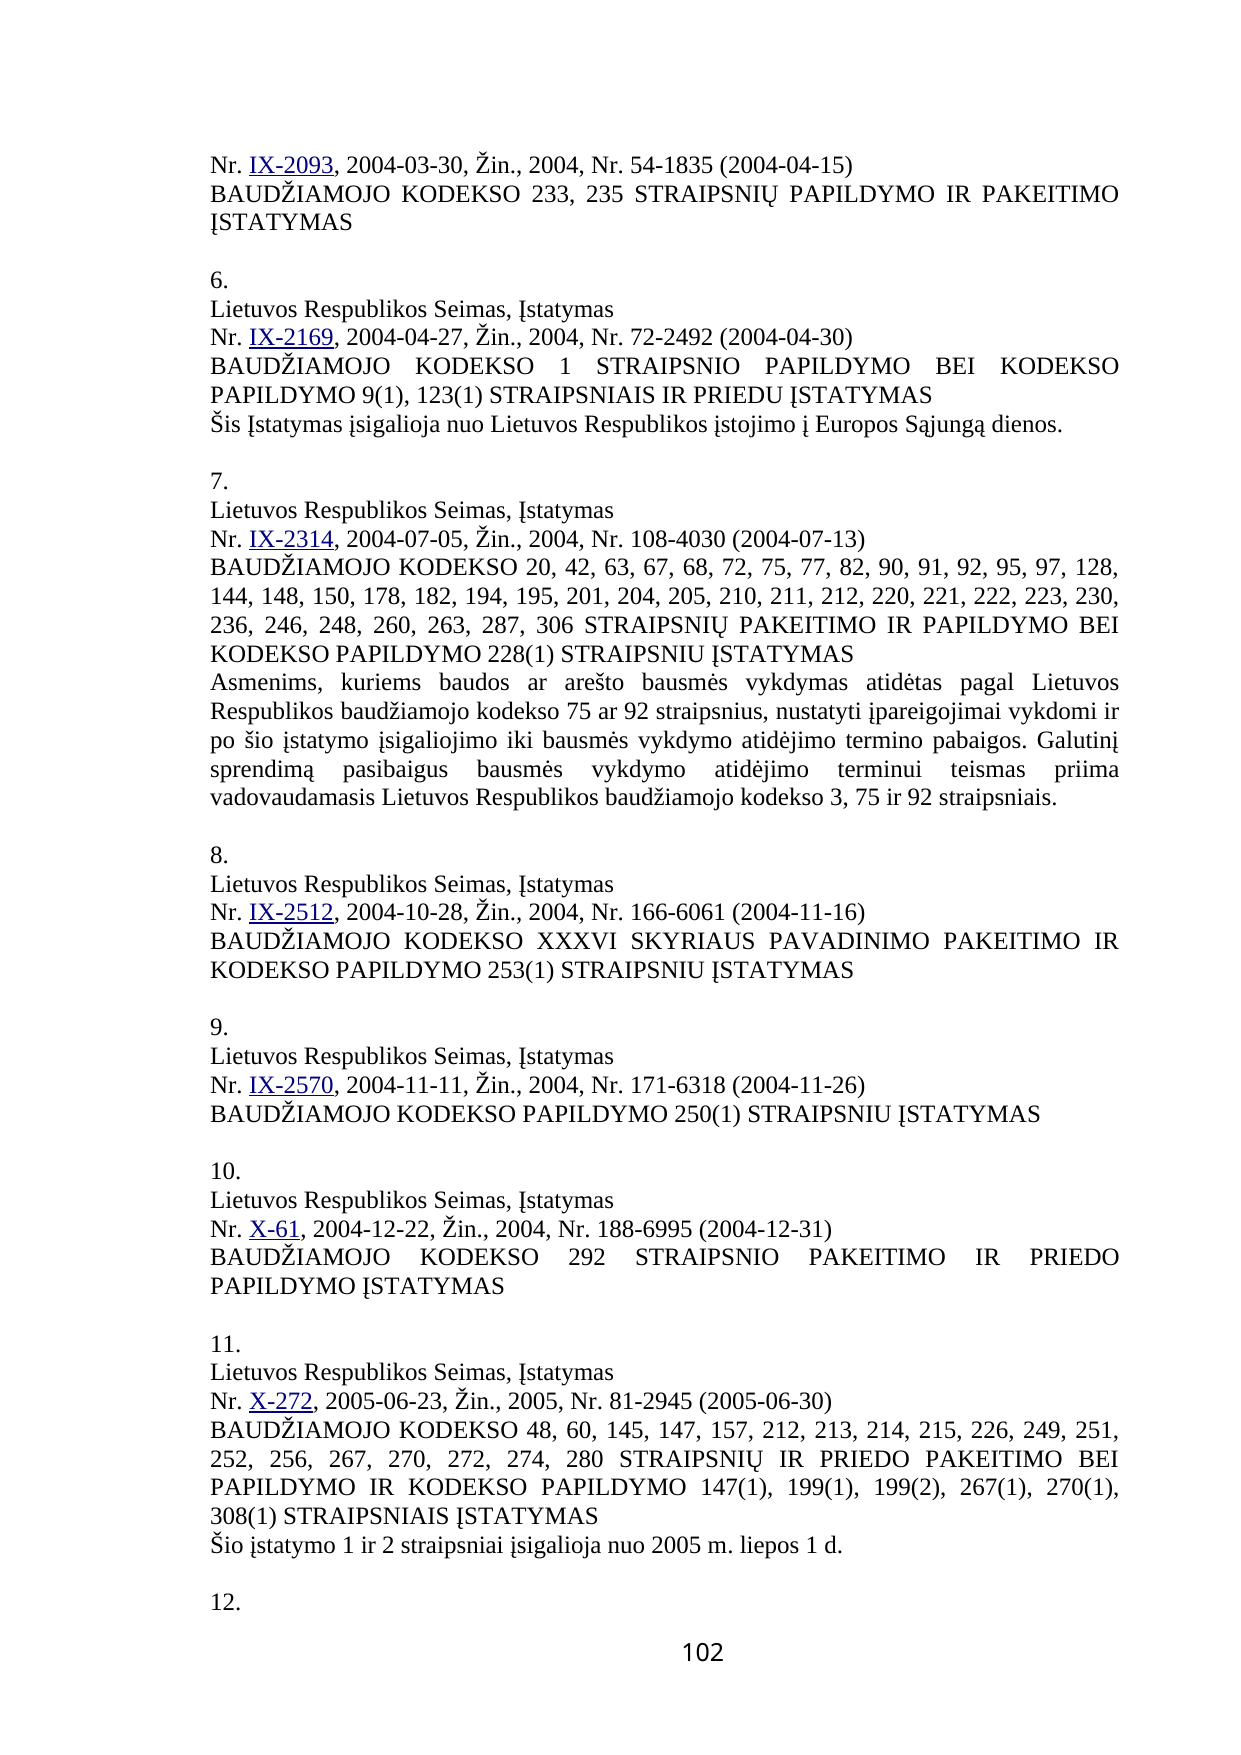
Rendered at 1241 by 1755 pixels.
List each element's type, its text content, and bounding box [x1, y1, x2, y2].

text Nr. IX-2314, 2004-07-05, Žin., 2004, Nr. 108-4030 (2004-07-13) [210, 524, 1120, 552]
text BAUDŽIAMOJO KODEKSO 1 STRAIPSNIO PAPILDYMO BEI KODEKSO PAPILDYMO 9(1), 123(1) STRAIPSNIAIS IR PRIEDU ĮSTATYMAS [210, 351, 1120, 409]
text Lietuvos Respublikos Seimas, Įstatymas [210, 1185, 1120, 1214]
text 12. [210, 1587, 1120, 1616]
text BAUDŽIAMOJO KODEKSO 292 STRAIPSNIO PAKEITIMO IR PRIEDO PAPILDYMO ĮSTATYMAS [210, 1242, 1120, 1300]
text BAUDŽIAMOJO KODEKSO XXXVI SKYRIAUS PAVADINIMO PAKEITIMO IR KODEKSO PAPILDYMO 253(1) STRAIPSNIU ĮSTATYMAS [210, 926, 1120, 984]
text BAUDŽIAMOJO KODEKSO PAPILDYMO 250(1) STRAIPSNIU ĮSTATYMAS [210, 1099, 1120, 1127]
text Nr. IX-2169, 2004-04-27, Žin., 2004, Nr. 72-2492 (2004-04-30) [210, 322, 1120, 351]
text Lietuvos Respublikos Seimas, Įstatymas [210, 294, 1120, 322]
text Lietuvos Respublikos Seimas, Įstatymas [210, 495, 1120, 524]
text Nr. IX-2512, 2004-10-28, Žin., 2004, Nr. 166-6061 (2004-11-16) [210, 897, 1120, 926]
text Šis Įstatymas įsigalioja nuo Lietuvos Respublikos įstojimo į Europos Sąjungą dienos. [210, 409, 1120, 437]
text BAUDŽIAMOJO KODEKSO 48, 60, 145, 147, 157, 212, 213, 214, 215, 226, 249, 251, 252, 256, 267, 270, 272, 274, 280 STRAIPSNIŲ IR PRIEDO PAKEITIMO BEI PAPILDYMO IR KODEKSO PAPILDYMO 147(1), 199(1), 199(2), 267(1), 270(1), 308(1) STRAIPSNIAIS ĮSTATYMAS [210, 1415, 1120, 1530]
text BAUDŽIAMOJO KODEKSO 20, 42, 63, 67, 68, 72, 75, 77, 82, 90, 91, 92, 95, 97, 128, 144, 148, 150, 178, 182, 194, 195, 201, 204, 205, 210, 211, 212, 220, 221, 222, 223, 230, 236, 246, 248, 260, 263, 287, 306 STRAIPSNIŲ PAKEITIMO IR PAPILDYMO BEI KODEKSO PAPILDYMO 228(1) STRAIPSNIU ĮSTATYMAS [210, 552, 1120, 667]
text Nr. X-272, 2005-06-23, Žin., 2005, Nr. 81-2945 (2005-06-30) [210, 1386, 1120, 1415]
text BAUDŽIAMOJO KODEKSO 233, 235 STRAIPSNIŲ PAPILDYMO IR PAKEITIMO ĮSTATYMAS [210, 179, 1120, 236]
text 6. [210, 265, 1120, 294]
text 8. [210, 840, 1120, 869]
text 11. [210, 1329, 1120, 1357]
text Nr. IX-2093, 2004-03-30, Žin., 2004, Nr. 54-1835 (2004-04-15) [210, 150, 1120, 179]
text Lietuvos Respublikos Seimas, Įstatymas [210, 1357, 1120, 1386]
text 7. [210, 466, 1120, 495]
text Nr. IX-2570, 2004-11-11, Žin., 2004, Nr. 171-6318 (2004-11-26) [210, 1070, 1120, 1099]
text Asmenims, kuriems baudos ar arešto bausmės vykdymas atidėtas pagal Lietuvos Respublikos baudžiamojo kodekso 75 ar 92 straipsnius, nustatyti įpareigojimai vykdomi ir po šio įstatymo įsigaliojimo iki bausmės vykdymo atidėjimo termino pabaigos. Galutinį sprendimą pasibaigus bausmės vykdymo atidėjimo terminui teismas priima vadovaudamasis Lietuvos Respublikos baudžiamojo kodekso 3, 75 ir 92 straipsniais. [210, 667, 1120, 811]
text Nr. X-61, 2004-12-22, Žin., 2004, Nr. 188-6995 (2004-12-31) [210, 1214, 1120, 1242]
text Lietuvos Respublikos Seimas, Įstatymas [210, 869, 1120, 897]
text 9. [210, 1012, 1120, 1041]
text 10. [210, 1156, 1120, 1185]
text Lietuvos Respublikos Seimas, Įstatymas [210, 1041, 1120, 1070]
text Šio įstatymo 1 ir 2 straipsniai įsigalioja nuo 2005 m. liepos 1 d. [210, 1530, 1120, 1559]
